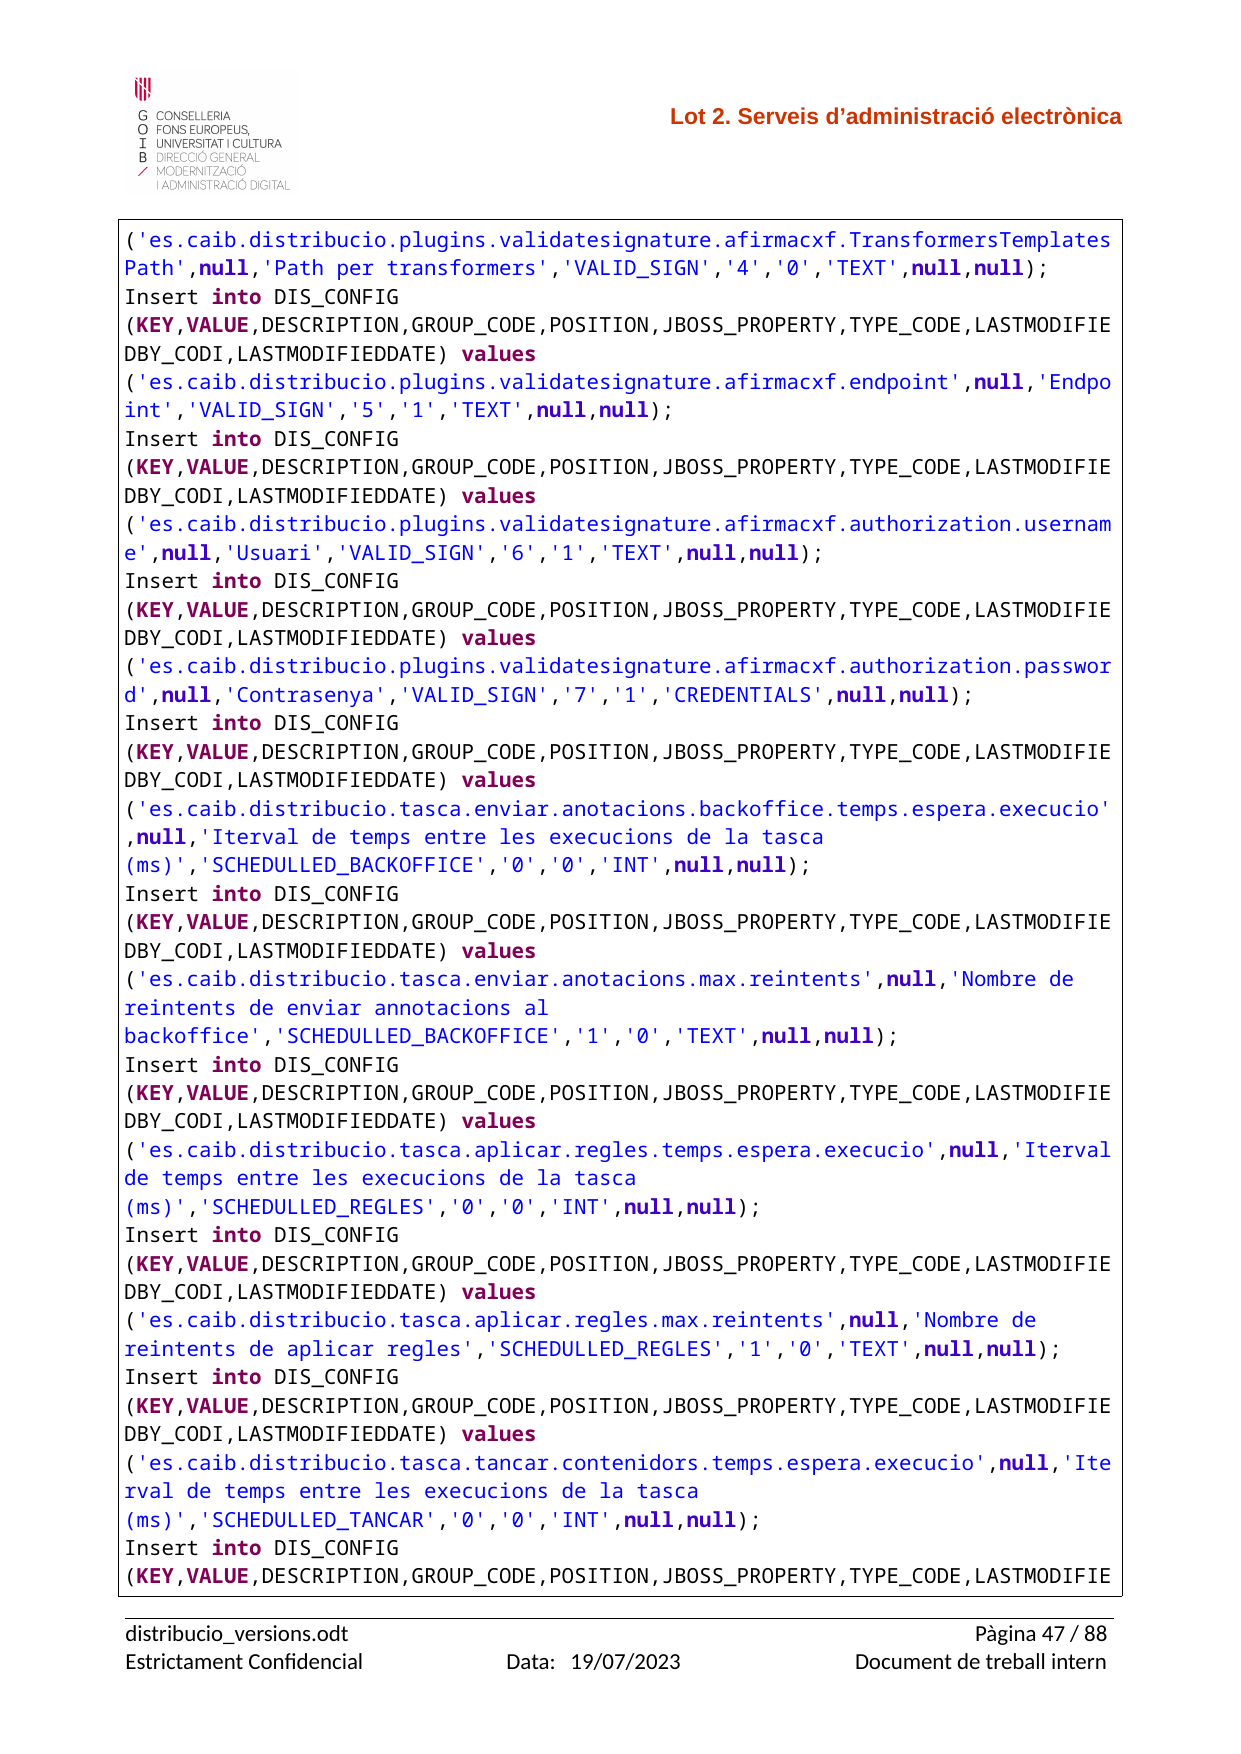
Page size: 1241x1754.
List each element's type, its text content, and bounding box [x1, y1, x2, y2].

picture [126, 70, 299, 197]
table_header ('es.caib.distribucio.plugins.validatesignature.afirmacxf.TransformersTemplatesPath',null,'Path per transformers','VALID_SIGN','4','0','TEXT',null,null); Insert into DIS_CONFIG (KEY,VALUE,DESCRIPTION,GROUP_CODE,POSITION,JBOSS_PROPERTY,TYPE_CODE,LASTMODIFIEDBY_CODI,LASTMODIFIEDDATE) values ('es.caib.distribucio.plugins.validatesignature.afirmacxf.endpoint',null,'Endpoint','VALID_SIGN','5','1','TEXT',null,null); Insert into DIS_CONFIG (KEY,VALUE,DESCRIPTION,GROUP_CODE,POSITION,JBOSS_PROPERTY,TYPE_CODE,LASTMODIFIEDBY_CODI,LASTMODIFIEDDATE) values ('es.caib.distribucio.plugins.validatesignature.afirmacxf.authorization.username',null,'Usuari','VALID_SIGN','6','1','TEXT',null,null); Insert into DIS_CONFIG (KEY,VALUE,DESCRIPTION,GROUP_CODE,POSITION,JBOSS_PROPERTY,TYPE_CODE,LASTMODIFIEDBY_CODI,LASTMODIFIEDDATE) values ('es.caib.distribucio.plugins.validatesignature.afirmacxf.authorization.password',null,'Contrasenya','VALID_SIGN','7','1','CREDENTIALS',null,null); Insert into DIS_CONFIG (KEY,VALUE,DESCRIPTION,GROUP_CODE,POSITION,JBOSS_PROPERTY,TYPE_CODE,LASTMODIFIEDBY_CODI,LASTMODIFIEDDATE) values ('es.caib.distribucio.tasca.enviar.anotacions.backoffice.temps.espera.execucio',null,'Iterval de temps entre les execucions de la tasca (ms)','SCHEDULLED_BACKOFFICE','0','0','INT',null,null); Insert into DIS_CONFIG (KEY,VALUE,DESCRIPTION,GROUP_CODE,POSITION,JBOSS_PROPERTY,TYPE_CODE,LASTMODIFIEDBY_CODI,LASTMODIFIEDDATE) values ('es.caib.distribucio.tasca.enviar.anotacions.max.reintents',null,'Nombre de reintents de enviar annotacions al backoffice','SCHEDULLED_BACKOFFICE','1','0','TEXT',null,null); Insert into DIS_CONFIG (KEY,VALUE,DESCRIPTION,GROUP_CODE,POSITION,JBOSS_PROPERTY,TYPE_CODE,LASTMODIFIEDBY_CODI,LASTMODIFIEDDATE) values ('es.caib.distribucio.tasca.aplicar.regles.temps.espera.execucio',null,'Iterval de temps entre les execucions de la tasca (ms)','SCHEDULLED_REGLES','0','0','INT',null,null); Insert into DIS_CONFIG (KEY,VALUE,DESCRIPTION,GROUP_CODE,POSITION,JBOSS_PROPERTY,TYPE_CODE,LASTMODIFIEDBY_CODI,LASTMODIFIEDDATE) values ('es.caib.distribucio.tasca.aplicar.regles.max.reintents',null,'Nombre de reintents de aplicar regles','SCHEDULLED_REGLES','1','0','TEXT',null,null); Insert into DIS_CONFIG (KEY,VALUE,DESCRIPTION,GROUP_CODE,POSITION,JBOSS_PROPERTY,TYPE_CODE,LASTMODIFIEDBY_CODI,LASTMODIFIEDDATE) values ('es.caib.distribucio.tasca.tancar.contenidors.temps.espera.execucio',null,'Iterval de temps entre les execucions de la tasca (ms)','SCHEDULLED_TANCAR','0','0','INT',null,null); Insert into DIS_CONFIG (KEY,VALUE,DESCRIPTION,GROUP_CODE,POSITION,JBOSS_PROPERTY,TYPE_CODE,LASTMODIFIE [119, 220, 1122, 1596]
